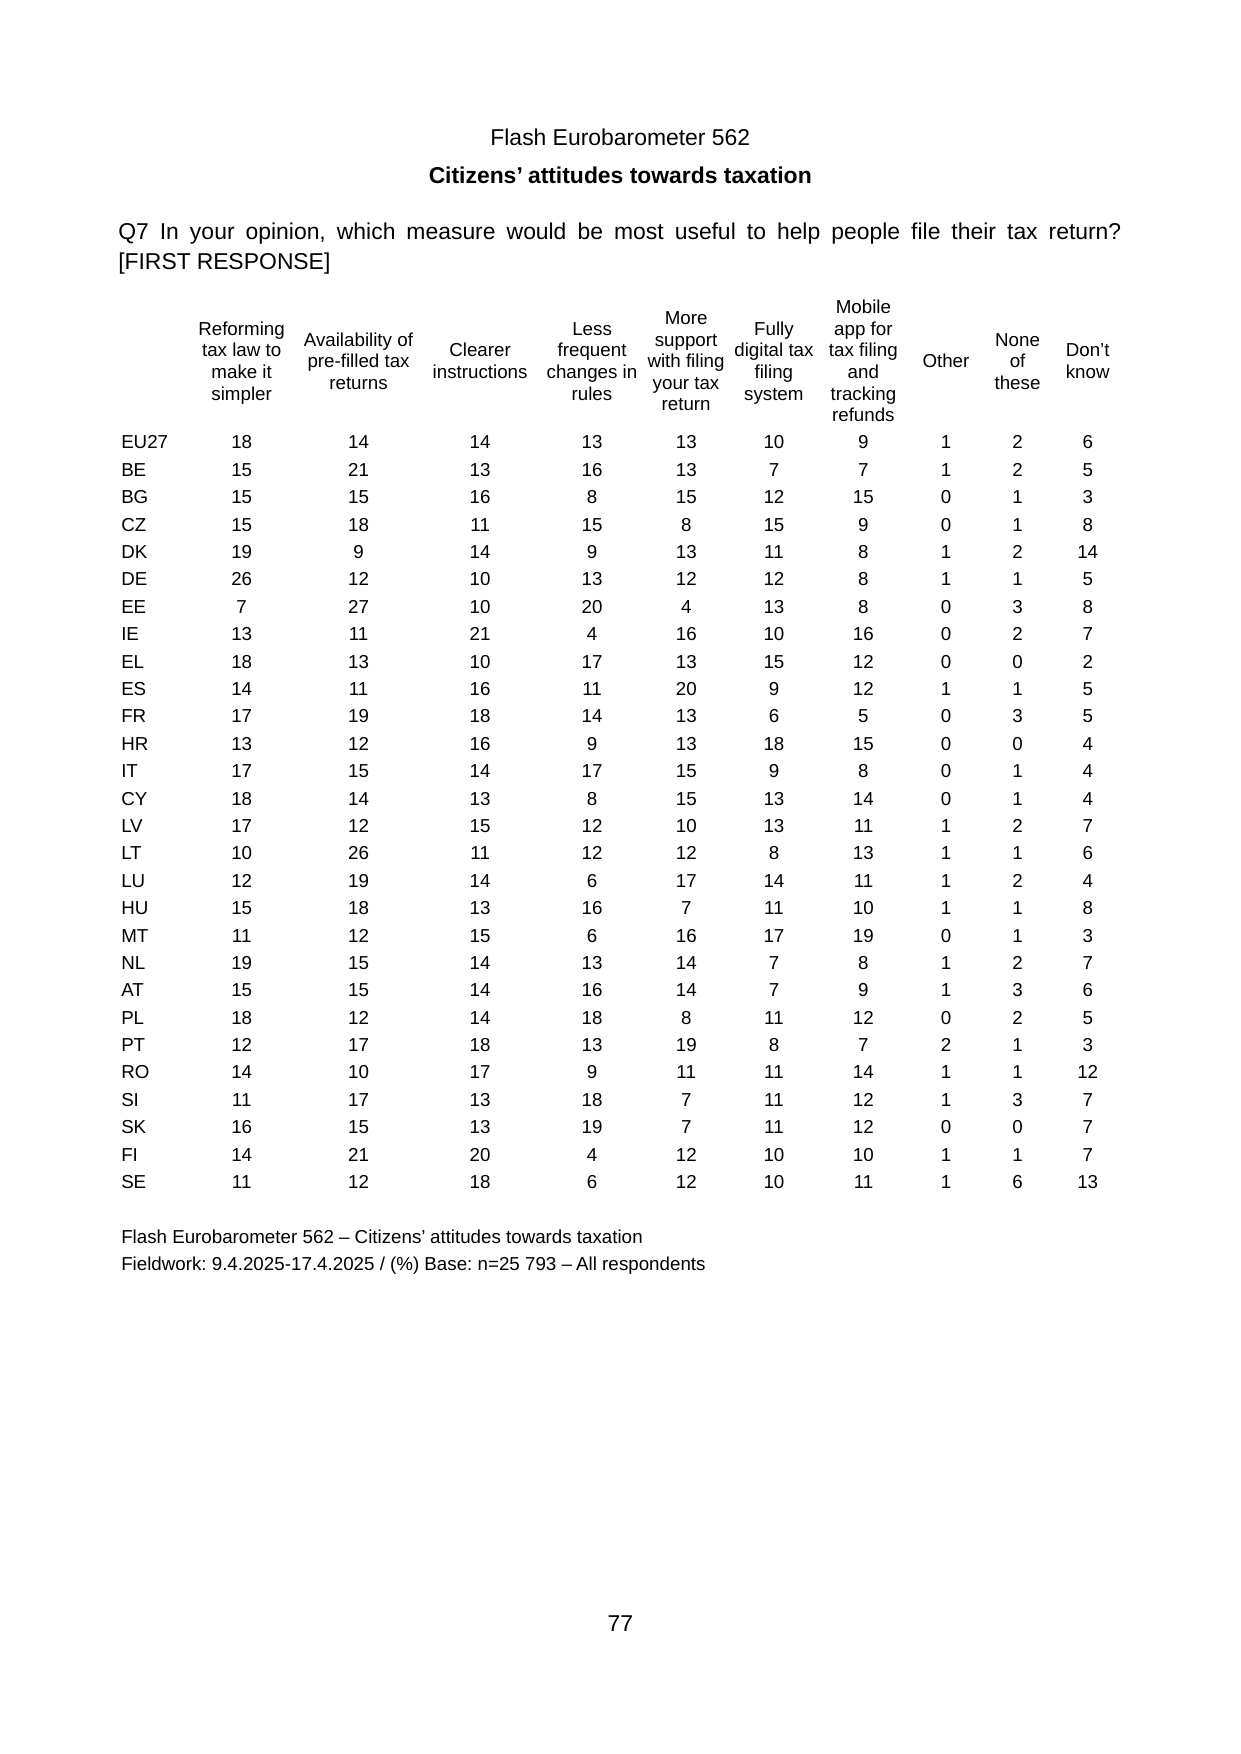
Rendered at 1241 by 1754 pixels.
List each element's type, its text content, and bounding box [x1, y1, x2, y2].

table_cell 1 [910, 538, 982, 565]
table_cell 7 [817, 456, 909, 483]
table_cell 14 [1053, 538, 1122, 565]
table_cell 1 [910, 1141, 982, 1168]
table_cell 15 [641, 785, 731, 812]
table_cell LU [118, 867, 183, 894]
table_cell 17 [543, 648, 641, 675]
table_header Fully digital tax filing system [731, 293, 817, 428]
table_cell 8 [641, 511, 731, 538]
table_cell Fieldwork: 9.4.2025-17.4.2025 / (%) Base: n=25 793 – All respondents [118, 1250, 982, 1278]
table_cell 13 [543, 1031, 641, 1058]
table_cell 5 [1053, 675, 1122, 702]
table_cell 7 [1053, 812, 1122, 839]
table_cell 0 [910, 785, 982, 812]
table_cell 12 [731, 483, 817, 511]
table_cell 14 [417, 867, 542, 894]
table_cell 15 [731, 648, 817, 675]
table_cell 14 [184, 675, 299, 702]
table_cell 14 [299, 428, 417, 456]
table_cell 27 [299, 593, 417, 620]
table_cell 0 [910, 921, 982, 949]
table_cell 10 [184, 839, 299, 867]
table_cell AT [118, 976, 183, 1004]
table_cell 5 [1053, 565, 1122, 593]
table_cell 20 [543, 593, 641, 620]
table_cell 18 [299, 511, 417, 538]
table_cell 0 [910, 483, 982, 511]
table_cell CZ [118, 511, 183, 538]
table_cell 7 [731, 949, 817, 976]
table_cell 11 [731, 1004, 817, 1031]
table_cell 8 [641, 1004, 731, 1031]
table_cell 8 [817, 538, 909, 565]
table_cell HR [118, 730, 183, 757]
table_cell 11 [184, 1086, 299, 1113]
table_header Mobile app for tax filing and tracking refunds [817, 293, 909, 428]
table_cell 2 [982, 620, 1053, 647]
table_cell HU [118, 894, 183, 921]
table_cell 19 [641, 1031, 731, 1058]
table_cell 8 [1053, 894, 1122, 921]
table_cell 17 [184, 757, 299, 784]
table_cell 15 [299, 976, 417, 1004]
table_cell 0 [982, 648, 1053, 675]
table_cell [910, 1195, 982, 1223]
table_cell 26 [184, 565, 299, 593]
table_cell 13 [731, 812, 817, 839]
table_cell 26 [299, 839, 417, 867]
table_cell 7 [817, 1031, 909, 1058]
table_cell ES [118, 675, 183, 702]
table_cell 18 [543, 1086, 641, 1113]
table_cell 4 [1053, 730, 1122, 757]
table_cell 1 [982, 1031, 1053, 1058]
table_cell 14 [417, 428, 542, 456]
table_cell 16 [417, 730, 542, 757]
table_cell 14 [417, 1004, 542, 1031]
table_cell 12 [299, 812, 417, 839]
table_cell 14 [817, 785, 909, 812]
table_cell 7 [641, 894, 731, 921]
table_cell 12 [184, 867, 299, 894]
table_cell 4 [543, 1141, 641, 1168]
table_cell 15 [184, 894, 299, 921]
table_cell 0 [910, 511, 982, 538]
table_cell 18 [417, 702, 542, 730]
table_cell 2 [910, 1031, 982, 1058]
table_cell 14 [543, 702, 641, 730]
table_cell 16 [641, 620, 731, 647]
table_cell 17 [543, 757, 641, 784]
table_cell 1 [982, 757, 1053, 784]
table_cell 1 [910, 428, 982, 456]
table_cell 13 [641, 428, 731, 456]
table_cell 9 [731, 675, 817, 702]
table_cell 11 [417, 511, 542, 538]
table_cell [641, 1195, 731, 1223]
table_cell [982, 1195, 1053, 1223]
table_cell 19 [299, 702, 417, 730]
table_cell 11 [731, 538, 817, 565]
table_cell 7 [184, 593, 299, 620]
table_cell 2 [982, 1004, 1053, 1031]
table_cell 13 [417, 1113, 542, 1141]
table_cell 15 [641, 757, 731, 784]
table_cell 7 [1053, 1141, 1122, 1168]
table_cell 12 [543, 812, 641, 839]
table_cell 8 [543, 483, 641, 511]
table_cell 12 [641, 1168, 731, 1195]
table_cell 12 [641, 839, 731, 867]
table_cell 1 [910, 949, 982, 976]
table_header Reforming tax law to make it simpler [184, 293, 299, 428]
table_cell 13 [417, 894, 542, 921]
table_cell 1 [982, 511, 1053, 538]
table_cell 2 [982, 538, 1053, 565]
table_cell 1 [982, 483, 1053, 511]
table_cell 19 [817, 921, 909, 949]
table_cell 13 [641, 702, 731, 730]
table_cell 5 [1053, 1004, 1122, 1031]
table_cell [982, 1223, 1053, 1250]
table_cell NL [118, 949, 183, 976]
table_cell 13 [417, 785, 542, 812]
table_cell 6 [543, 867, 641, 894]
table_cell 1 [982, 1059, 1053, 1086]
table_cell 19 [543, 1113, 641, 1141]
table_cell 1 [910, 976, 982, 1004]
table_cell 1 [910, 1059, 982, 1086]
table_cell 10 [417, 593, 542, 620]
table_cell 17 [641, 867, 731, 894]
table_cell 6 [982, 1168, 1053, 1195]
table_cell PL [118, 1004, 183, 1031]
table_cell 2 [982, 456, 1053, 483]
table_cell 0 [910, 1113, 982, 1141]
table_cell 13 [417, 456, 542, 483]
table_cell 2 [982, 428, 1053, 456]
table_cell 1 [982, 785, 1053, 812]
table_cell 13 [184, 730, 299, 757]
table_cell 9 [817, 428, 909, 456]
table_cell 7 [1053, 949, 1122, 976]
table_header Clearer instructions [417, 293, 542, 428]
table_cell 4 [641, 593, 731, 620]
table_cell Flash Eurobarometer 562 – Citizens’ attitudes towards taxation [118, 1223, 982, 1250]
table_cell 9 [543, 1059, 641, 1086]
table_cell 15 [184, 511, 299, 538]
table_cell 8 [817, 949, 909, 976]
table_cell 0 [910, 702, 982, 730]
table_cell 11 [543, 675, 641, 702]
table_cell 1 [982, 1141, 1053, 1168]
table_cell 1 [910, 1086, 982, 1113]
table_cell 10 [731, 1168, 817, 1195]
table_cell 0 [910, 648, 982, 675]
table_cell 16 [543, 456, 641, 483]
table_cell 12 [299, 1004, 417, 1031]
table_cell 12 [299, 921, 417, 949]
table_cell 16 [543, 976, 641, 1004]
table_cell 13 [641, 456, 731, 483]
table_cell 10 [817, 1141, 909, 1168]
table_cell 13 [731, 785, 817, 812]
table_cell 7 [731, 976, 817, 1004]
table_cell 15 [417, 812, 542, 839]
table_cell 15 [417, 921, 542, 949]
table_cell 11 [299, 675, 417, 702]
table_cell 12 [731, 565, 817, 593]
table_cell 13 [641, 730, 731, 757]
table_cell DE [118, 565, 183, 593]
table_cell 1 [910, 565, 982, 593]
table_cell 14 [299, 785, 417, 812]
table_cell 13 [543, 949, 641, 976]
table_cell 8 [1053, 593, 1122, 620]
table_cell 3 [1053, 921, 1122, 949]
table_cell LV [118, 812, 183, 839]
table_header None of these [982, 293, 1053, 428]
table_cell IT [118, 757, 183, 784]
table_cell 4 [1053, 867, 1122, 894]
table_cell 9 [817, 976, 909, 1004]
table_cell EE [118, 593, 183, 620]
table_cell 0 [910, 730, 982, 757]
table_cell SI [118, 1086, 183, 1113]
table_cell 1 [910, 675, 982, 702]
table_cell 13 [299, 648, 417, 675]
table_header Less frequent changes in rules [543, 293, 641, 428]
table_cell BG [118, 483, 183, 511]
table_header Don’t know [1053, 293, 1122, 428]
table_cell 19 [184, 538, 299, 565]
table_cell 15 [184, 976, 299, 1004]
table_cell 14 [417, 976, 542, 1004]
table_cell IE [118, 620, 183, 647]
table_cell 13 [543, 565, 641, 593]
table_header [118, 293, 183, 428]
table_cell 18 [184, 785, 299, 812]
table_cell 18 [543, 1004, 641, 1031]
table_cell 20 [417, 1141, 542, 1168]
table_cell 13 [641, 538, 731, 565]
table_cell BE [118, 456, 183, 483]
table_cell [982, 1250, 1053, 1278]
table_cell [118, 1195, 183, 1223]
table_cell 9 [817, 511, 909, 538]
table_cell 11 [184, 921, 299, 949]
table_cell 4 [1053, 785, 1122, 812]
table_cell 18 [731, 730, 817, 757]
table_cell 16 [417, 675, 542, 702]
table_cell 11 [817, 1168, 909, 1195]
table_cell 6 [1053, 839, 1122, 867]
table_cell 1 [910, 1168, 982, 1195]
table_cell 14 [184, 1141, 299, 1168]
table_cell 11 [817, 867, 909, 894]
table_cell 3 [982, 976, 1053, 1004]
table_cell 14 [731, 867, 817, 894]
table_cell 17 [299, 1086, 417, 1113]
table_cell 7 [641, 1113, 731, 1141]
table_cell 17 [417, 1059, 542, 1086]
table_cell 8 [817, 757, 909, 784]
table_cell 3 [982, 1086, 1053, 1113]
table_cell [543, 1195, 641, 1223]
table_cell RO [118, 1059, 183, 1086]
table_cell 17 [184, 702, 299, 730]
table_cell 6 [543, 921, 641, 949]
table_cell 6 [543, 1168, 641, 1195]
table_cell 13 [641, 648, 731, 675]
table_cell 11 [417, 839, 542, 867]
table_cell 15 [731, 511, 817, 538]
table_header Availability of pre-filled tax returns [299, 293, 417, 428]
table_cell 0 [982, 730, 1053, 757]
table_cell 2 [1053, 648, 1122, 675]
table_cell SK [118, 1113, 183, 1141]
table_cell 18 [417, 1031, 542, 1058]
table_cell 2 [982, 949, 1053, 976]
table_cell 8 [817, 593, 909, 620]
table_cell 15 [817, 483, 909, 511]
table_cell 11 [731, 894, 817, 921]
table_cell [817, 1195, 909, 1223]
table_cell 12 [299, 565, 417, 593]
table_cell SE [118, 1168, 183, 1195]
table_cell 17 [299, 1031, 417, 1058]
table_header Other [910, 293, 982, 428]
table_cell 12 [817, 1004, 909, 1031]
table_cell 8 [817, 565, 909, 593]
table_cell 1 [982, 675, 1053, 702]
table_cell 10 [417, 648, 542, 675]
table_cell 9 [543, 730, 641, 757]
table_cell 10 [299, 1059, 417, 1086]
table_cell 6 [1053, 428, 1122, 456]
table_cell 3 [982, 702, 1053, 730]
table_cell 4 [543, 620, 641, 647]
table_cell [1053, 1250, 1122, 1278]
text Q7 In your opinion, which measure would be most useful to help people file their tax return? [FIRST RESPONSE] [118, 218, 1122, 275]
table_cell 19 [184, 949, 299, 976]
table_cell 13 [417, 1086, 542, 1113]
table_cell 12 [1053, 1059, 1122, 1086]
table_cell FI [118, 1141, 183, 1168]
table_cell 5 [1053, 456, 1122, 483]
table_cell 9 [543, 538, 641, 565]
table_cell 3 [1053, 483, 1122, 511]
table_cell 19 [299, 867, 417, 894]
table_cell 12 [817, 648, 909, 675]
table_cell 18 [184, 1004, 299, 1031]
table_cell 18 [184, 428, 299, 456]
table_cell 13 [817, 839, 909, 867]
table_cell 7 [731, 456, 817, 483]
table_cell EU27 [118, 428, 183, 456]
table_cell 0 [910, 593, 982, 620]
table_cell 3 [1053, 1031, 1122, 1058]
table_cell 21 [417, 620, 542, 647]
table_cell 0 [982, 1113, 1053, 1141]
table_cell 14 [817, 1059, 909, 1086]
table_cell 0 [910, 1004, 982, 1031]
table_cell 21 [299, 1141, 417, 1168]
table_cell 15 [299, 949, 417, 976]
table_cell PT [118, 1031, 183, 1058]
table_cell 1 [982, 894, 1053, 921]
table_cell 1 [910, 894, 982, 921]
table_header More support with filing your tax return [641, 293, 731, 428]
table_cell 14 [417, 538, 542, 565]
table_cell 11 [731, 1059, 817, 1086]
table_cell 14 [641, 976, 731, 1004]
table_cell 10 [417, 565, 542, 593]
table_cell 17 [184, 812, 299, 839]
table_cell 11 [641, 1059, 731, 1086]
table_cell 13 [184, 620, 299, 647]
table_cell 13 [543, 428, 641, 456]
table_cell 14 [184, 1059, 299, 1086]
table_cell 7 [1053, 1113, 1122, 1141]
table_cell 10 [731, 620, 817, 647]
table_cell [731, 1195, 817, 1223]
table_cell 18 [417, 1168, 542, 1195]
table_cell 7 [1053, 1086, 1122, 1113]
table_cell CY [118, 785, 183, 812]
table_cell 10 [731, 1141, 817, 1168]
table_cell 10 [817, 894, 909, 921]
table_cell 18 [299, 894, 417, 921]
table_cell 4 [1053, 757, 1122, 784]
table_cell 2 [982, 812, 1053, 839]
table_cell 15 [817, 730, 909, 757]
table_cell EL [118, 648, 183, 675]
table_cell 8 [731, 1031, 817, 1058]
table_cell 15 [299, 1113, 417, 1141]
table_cell [1053, 1195, 1122, 1223]
table_cell 17 [731, 921, 817, 949]
table_cell LT [118, 839, 183, 867]
table_cell [417, 1195, 542, 1223]
table_cell 13 [1053, 1168, 1122, 1195]
table_cell 11 [817, 812, 909, 839]
table_cell 16 [817, 620, 909, 647]
table_cell 11 [184, 1168, 299, 1195]
table_cell 15 [299, 757, 417, 784]
table_cell 1 [910, 867, 982, 894]
table_cell MT [118, 921, 183, 949]
table_cell 12 [817, 675, 909, 702]
table_cell 12 [641, 1141, 731, 1168]
table_cell 15 [184, 456, 299, 483]
table_cell 3 [982, 593, 1053, 620]
table_cell 13 [731, 593, 817, 620]
table_cell 6 [731, 702, 817, 730]
table_cell 1 [910, 456, 982, 483]
table_cell 9 [731, 757, 817, 784]
table_cell 0 [910, 757, 982, 784]
table_cell 1 [982, 921, 1053, 949]
table_cell 11 [299, 620, 417, 647]
table_cell 12 [641, 565, 731, 593]
table_cell 1 [982, 839, 1053, 867]
table_cell 1 [910, 812, 982, 839]
table_cell 1 [982, 565, 1053, 593]
table_cell 11 [731, 1086, 817, 1113]
table_cell 6 [1053, 976, 1122, 1004]
table_cell 12 [184, 1031, 299, 1058]
table_cell 16 [543, 894, 641, 921]
table_cell 21 [299, 456, 417, 483]
table_cell 8 [731, 839, 817, 867]
table_cell 12 [543, 839, 641, 867]
table_cell 0 [910, 620, 982, 647]
table_cell 7 [641, 1086, 731, 1113]
table_cell 14 [641, 949, 731, 976]
table_cell 1 [910, 839, 982, 867]
table_cell 16 [417, 483, 542, 511]
table_cell DK [118, 538, 183, 565]
table_cell 14 [417, 757, 542, 784]
table_cell 16 [641, 921, 731, 949]
table_cell 15 [641, 483, 731, 511]
table_cell 9 [299, 538, 417, 565]
table_cell FR [118, 702, 183, 730]
table_cell 14 [417, 949, 542, 976]
table_cell 15 [184, 483, 299, 511]
table_cell 5 [817, 702, 909, 730]
table_cell 15 [543, 511, 641, 538]
table_cell 10 [731, 428, 817, 456]
table_cell 15 [299, 483, 417, 511]
table_cell 12 [299, 1168, 417, 1195]
table_cell 8 [543, 785, 641, 812]
table_cell [184, 1195, 299, 1223]
table_cell 10 [641, 812, 731, 839]
table_cell 12 [299, 730, 417, 757]
table_cell [1053, 1223, 1122, 1250]
table_cell 18 [184, 648, 299, 675]
table_cell 7 [1053, 620, 1122, 647]
table_cell 2 [982, 867, 1053, 894]
table_cell 16 [184, 1113, 299, 1141]
table_cell 8 [1053, 511, 1122, 538]
table_cell 20 [641, 675, 731, 702]
table_cell 11 [731, 1113, 817, 1141]
table_cell 12 [817, 1086, 909, 1113]
table_cell [299, 1195, 417, 1223]
table_cell 5 [1053, 702, 1122, 730]
table_cell 12 [817, 1113, 909, 1141]
